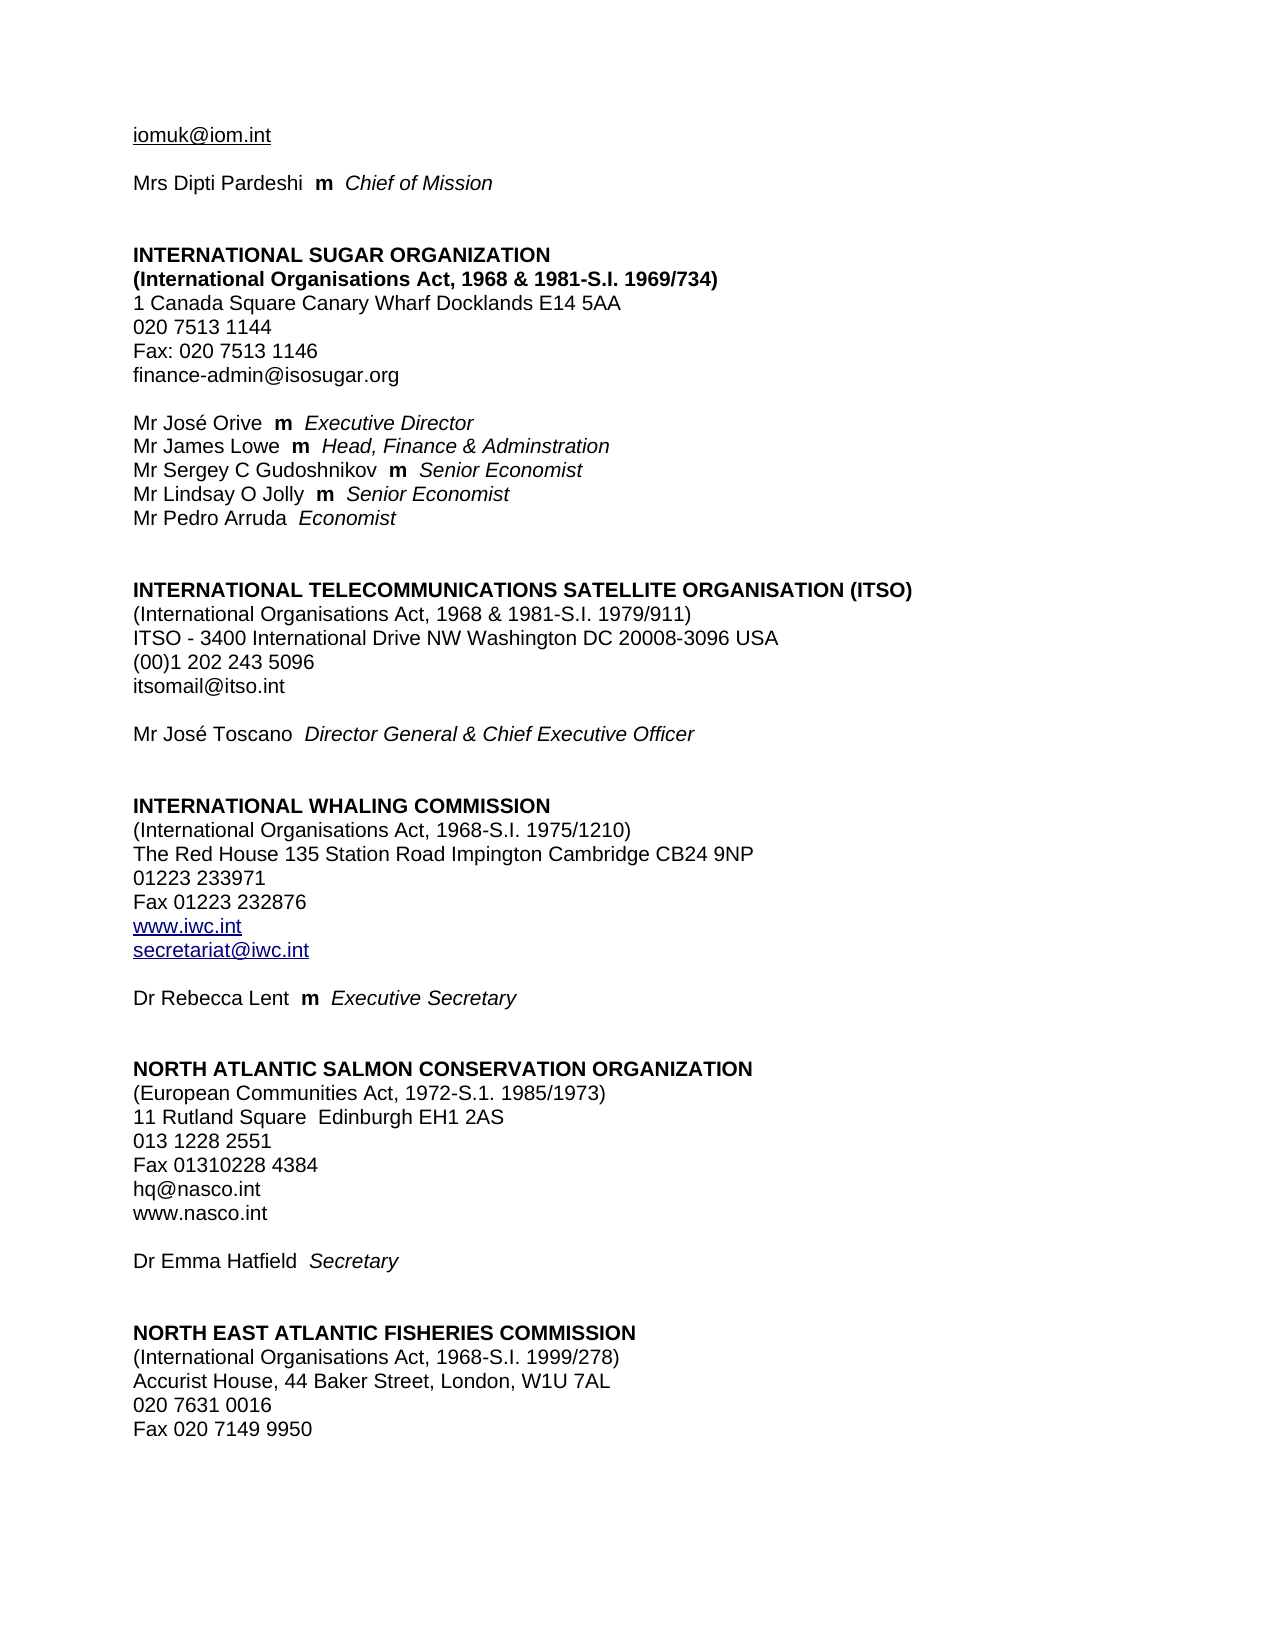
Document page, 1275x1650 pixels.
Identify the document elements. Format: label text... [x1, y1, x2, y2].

text (International Organisations Act, 1968-S.I. 1999/278) [133, 1345, 1181, 1369]
text www.iwc.int [133, 913, 1181, 937]
text Accurist House, 44 Baker Street, London, W1U 7AL [133, 1369, 1181, 1393]
text 11 Rutland Square Edinburgh EH1 2AS [133, 1105, 1181, 1129]
text INTERNATIONAL WHALING COMMISSION [133, 794, 1181, 818]
text iomuk@iom.int [133, 123, 1181, 147]
text hq@nasco.int [133, 1177, 1181, 1201]
text (European Communities Act, 1972-S.1. 1985/1973) [133, 1081, 1181, 1105]
text Dr Rebecca Lent m Executive Secretary [133, 985, 1181, 1009]
text NORTH ATLANTIC SALMON CONSERVATION ORGANIZATION [133, 1057, 1181, 1081]
text 020 7513 1144 [133, 314, 1181, 338]
text finance-admin@isosugar.org [133, 362, 1181, 386]
text 020 7631 0016 [133, 1393, 1181, 1417]
text (International Organisations Act, 1968 & 1981-S.I. 1979/911) [133, 602, 1181, 626]
text www.nasco.int [133, 1201, 1181, 1225]
text (International Organisations Act, 1968-S.I. 1975/1210) [133, 818, 1181, 842]
subtitle NORTH EAST ATLANTIC FISHERIES COMMISSION [133, 1321, 1181, 1345]
text Mr James Lowe m Head, Finance & Adminstration [133, 434, 1181, 458]
text Mr José Orive m Executive Director [133, 410, 1181, 434]
text ITSO - 3400 International Drive NW Washington DC 20008-3096 USA [133, 626, 1181, 650]
text Dr Emma Hatfield Secretary [133, 1249, 1181, 1273]
text Mrs Dipti Pardeshi m Chief of Mission [133, 171, 1181, 195]
text secretariat@iwc.int [133, 937, 1181, 961]
text 01223 233971 [133, 866, 1181, 889]
text Mr Sergey C Gudoshnikov m Senior Economist [133, 458, 1181, 482]
text INTERNATIONAL TELECOMMUNICATIONS SATELLITE ORGANISATION (ITSO) [133, 578, 1181, 602]
text 013 1228 2551 [133, 1129, 1181, 1153]
text INTERNATIONAL SUGAR ORGANIZATION [133, 243, 1181, 267]
text The Red House 135 Station Road Impington Cambridge CB24 9NP [133, 842, 1181, 866]
text Fax 020 7149 9950 [133, 1417, 1181, 1441]
text Mr Lindsay O Jolly m Senior Economist [133, 482, 1181, 506]
text Mr Pedro Arruda Economist [133, 506, 1181, 530]
text (00)1 202 243 5096 [133, 650, 1181, 674]
text (International Organisations Act, 1968 & 1981-S.I. 1969/734) [133, 267, 1181, 291]
text Fax 01310228 4384 [133, 1153, 1181, 1177]
text Fax: 020 7513 1146 [133, 338, 1181, 362]
text itsomail@itso.int [133, 674, 1181, 698]
text 1 Canada Square Canary Wharf Docklands E14 5AA [133, 291, 1181, 314]
text Fax 01223 232876 [133, 889, 1181, 913]
text Mr José Toscano Director General & Chief Executive Officer [133, 722, 1181, 746]
